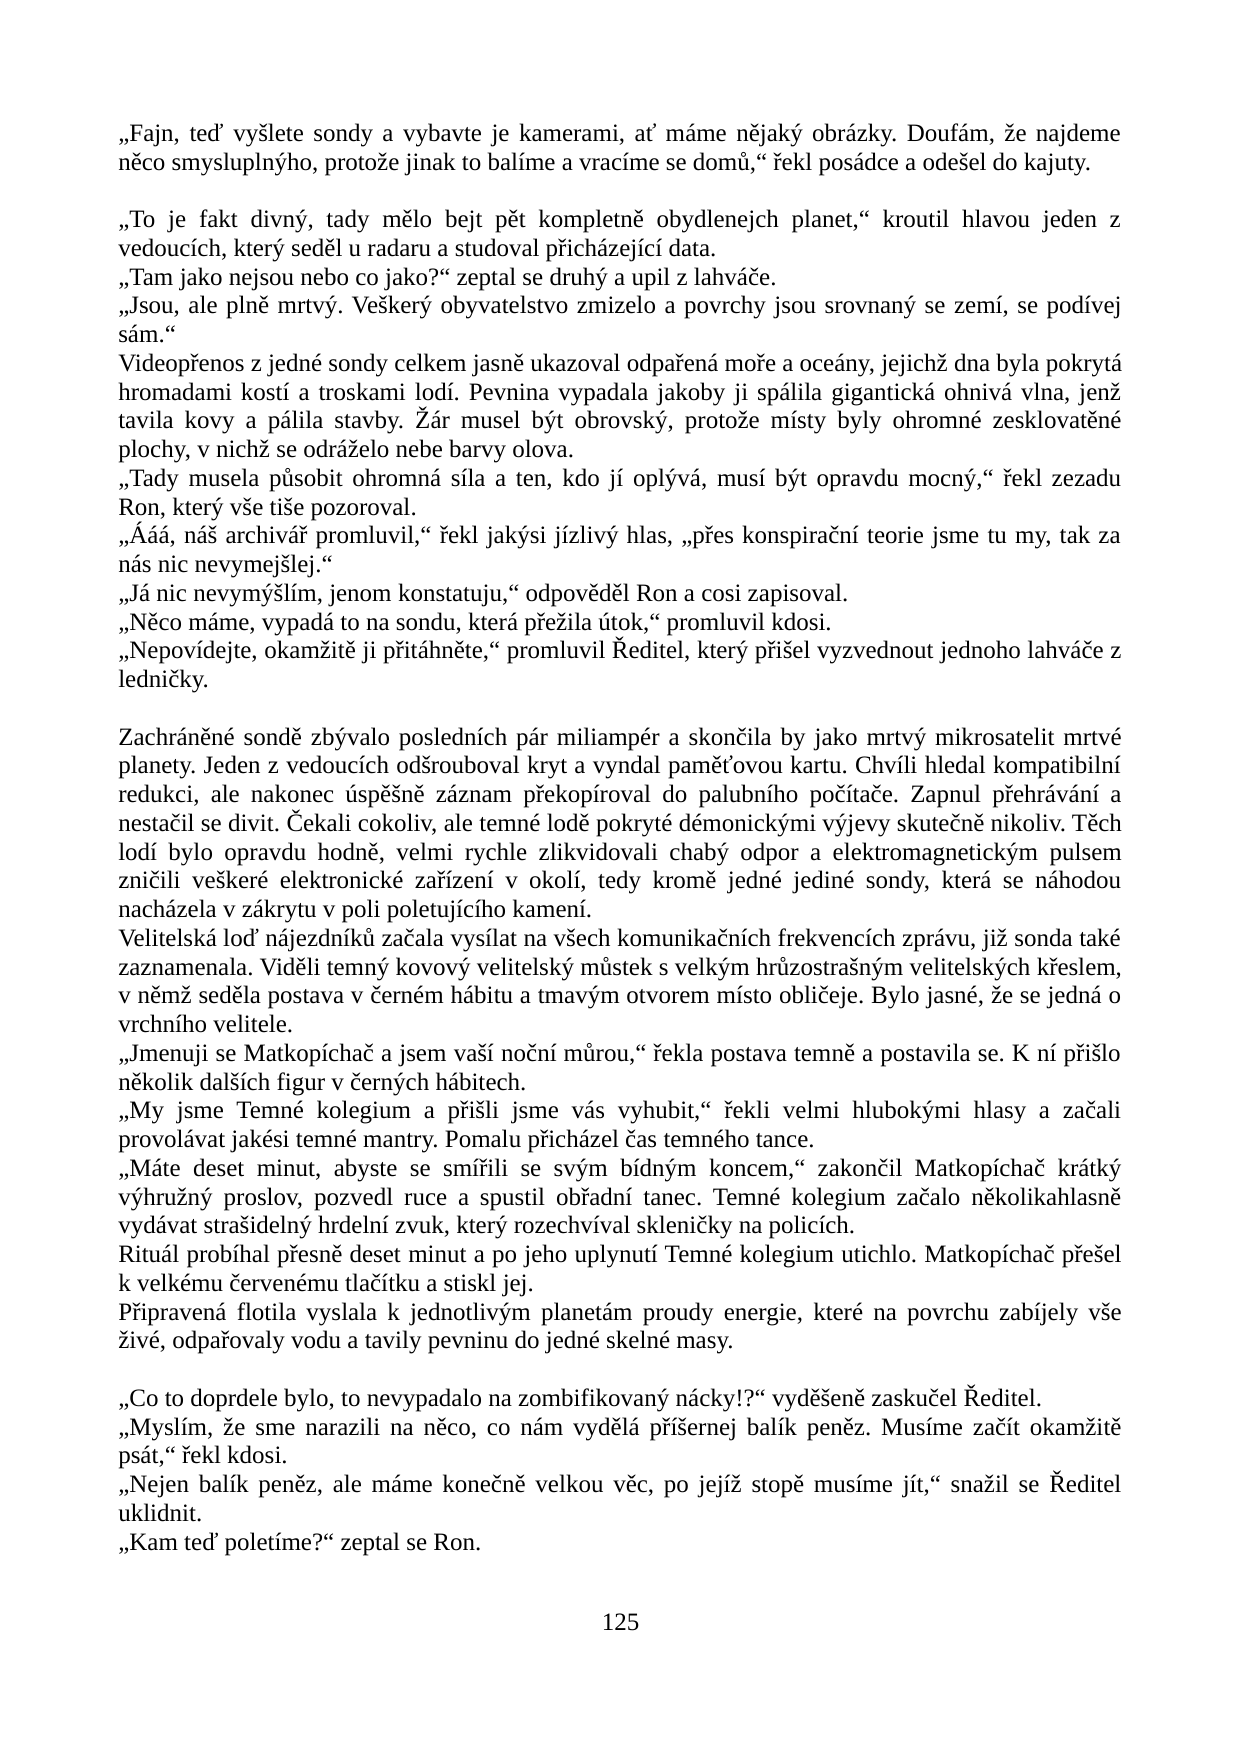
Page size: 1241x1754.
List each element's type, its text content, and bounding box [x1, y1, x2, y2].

text „To je fakt divný, tady mělo bejt pět kompletně obydlenejch planet,“ kroutil hlavou jeden z vedoucích, který seděl u radaru a studoval přicházející data. [118, 204, 1122, 262]
text „Fajn, teď vyšlete sondy a vybavte je kamerami, ať máme nějaký obrázky. Doufám, že najdeme něco smysluplnýho, protože jinak to balíme a vracíme se domů,“ řekl posádce a odešel do kajuty. [118, 118, 1122, 176]
text „Tady musela působit ohromná síla a ten, kdo jí oplývá, musí být opravdu mocný,“ řekl zezadu Ron, který vše tiše pozoroval. [118, 463, 1122, 521]
text „Kam teď poletíme?“ zeptal se Ron. [118, 1527, 1122, 1556]
text Připravená flotila vyslala k jednotlivým planetám proudy energie, které na povrchu zabíjely vše živé, odpařovaly vodu a tavily pevninu do jedné skelné masy. [118, 1297, 1122, 1354]
text „Jsou, ale plně mrtvý. Veškerý obyvatelstvo zmizelo a povrchy jsou srovnaný se zemí, se podívej sám.“ [118, 291, 1122, 348]
text Rituál probíhal přesně deset minut a po jeho uplynutí Temné kolegium utichlo. Matkopíchač přešel k velkému červenému tlačítku a stiskl jej. [118, 1239, 1122, 1297]
text „Co to doprdele bylo, to nevypadalo na zombifikovaný nácky!?“ vyděšeně zaskučel Ředitel. [118, 1383, 1122, 1412]
text „Máte deset minut, abyste se smířili se svým bídným koncem,“ zakončil Matkopíchač krátký výhružný proslov, pozvedl ruce a spustil obřadní tanec. Temné kolegium začalo několikahlasně vydávat strašidelný hrdelní zvuk, který rozechvíval skleničky na policích. [118, 1153, 1122, 1239]
text „Nejen balík peněz, ale máme konečně velkou věc, po jejíž stopě musíme jít,“ snažil se Ředitel uklidnit. [118, 1469, 1122, 1527]
text „Jmenuji se Matkopíchač a jsem vaší noční můrou,“ řekla postava temně a postavila se. K ní přišlo několik dalších figur v černých hábitech. [118, 1038, 1122, 1096]
text Videopřenos z jedné sondy celkem jasně ukazoval odpařená moře a oceány, jejichž dna byla pokrytá hromadami kostí a troskami lodí. Pevnina vypadala jakoby ji spálila gigantická ohnivá vlna, jenž tavila kovy a pálila stavby. Žár musel být obrovský, protože místy byly ohromné zesklovatěné plochy, v nichž se odráželo nebe barvy olova. [118, 348, 1122, 463]
text „My jsme Temné kolegium a přišli jsme vás vyhubit,“ řekli velmi hlubokými hlasy a začali provolávat jakési temné mantry. Pomalu přicházel čas temného tance. [118, 1096, 1122, 1153]
text „Já nic nevymýšlím, jenom konstatuju,“ odpověděl Ron a cosi zapisoval. [118, 578, 1122, 607]
text „Tam jako nejsou nebo co jako?“ zeptal se druhý a upil z lahváče. [118, 262, 1122, 291]
text Velitelská loď nájezdníků začala vysílat na všech komunikačních frekvencích zprávu, již sonda také zaznamenala. Viděli temný kovový velitelský můstek s velkým hrůzostrašným velitelských křeslem, v němž seděla postava v černém hábitu a tmavým otvorem místo obličeje. Bylo jasné, že se jedná o vrchního velitele. [118, 923, 1122, 1038]
text „Nepovídejte, okamžitě ji přitáhněte,“ promluvil Ředitel, který přišel vyzvednout jednoho lahváče z ledničky. [118, 636, 1122, 693]
text Zachráněné sondě zbývalo posledních pár miliampér a skončila by jako mrtvý mikrosatelit mrtvé planety. Jeden z vedoucích odšrouboval kryt a vyndal paměťovou kartu. Chvíli hledal kompatibilní redukci, ale nakonec úspěšně záznam překopíroval do palubního počítače. Zapnul přehrávání a nestačil se divit. Čekali cokoliv, ale temné lodě pokryté démonickými výjevy skutečně nikoliv. Těch lodí bylo opravdu hodně, velmi rychle zlikvidovali chabý odpor a elektromagnetickým pulsem zničili veškeré elektronické zařízení v okolí, tedy kromě jedné jediné sondy, která se náhodou nacházela v zákrytu v poli poletujícího kamení. [118, 722, 1122, 923]
text „Myslím, že sme narazili na něco, co nám vydělá příšernej balík peněz. Musíme začít okamžitě psát,“ řekl kdosi. [118, 1412, 1122, 1469]
text „Ááá, náš archivář promluvil,“ řekl jakýsi jízlivý hlas, „přes konspirační teorie jsme tu my, tak za nás nic nevymejšlej.“ [118, 521, 1122, 578]
text „Něco máme, vypadá to na sondu, která přežila útok,“ promluvil kdosi. [118, 607, 1122, 636]
